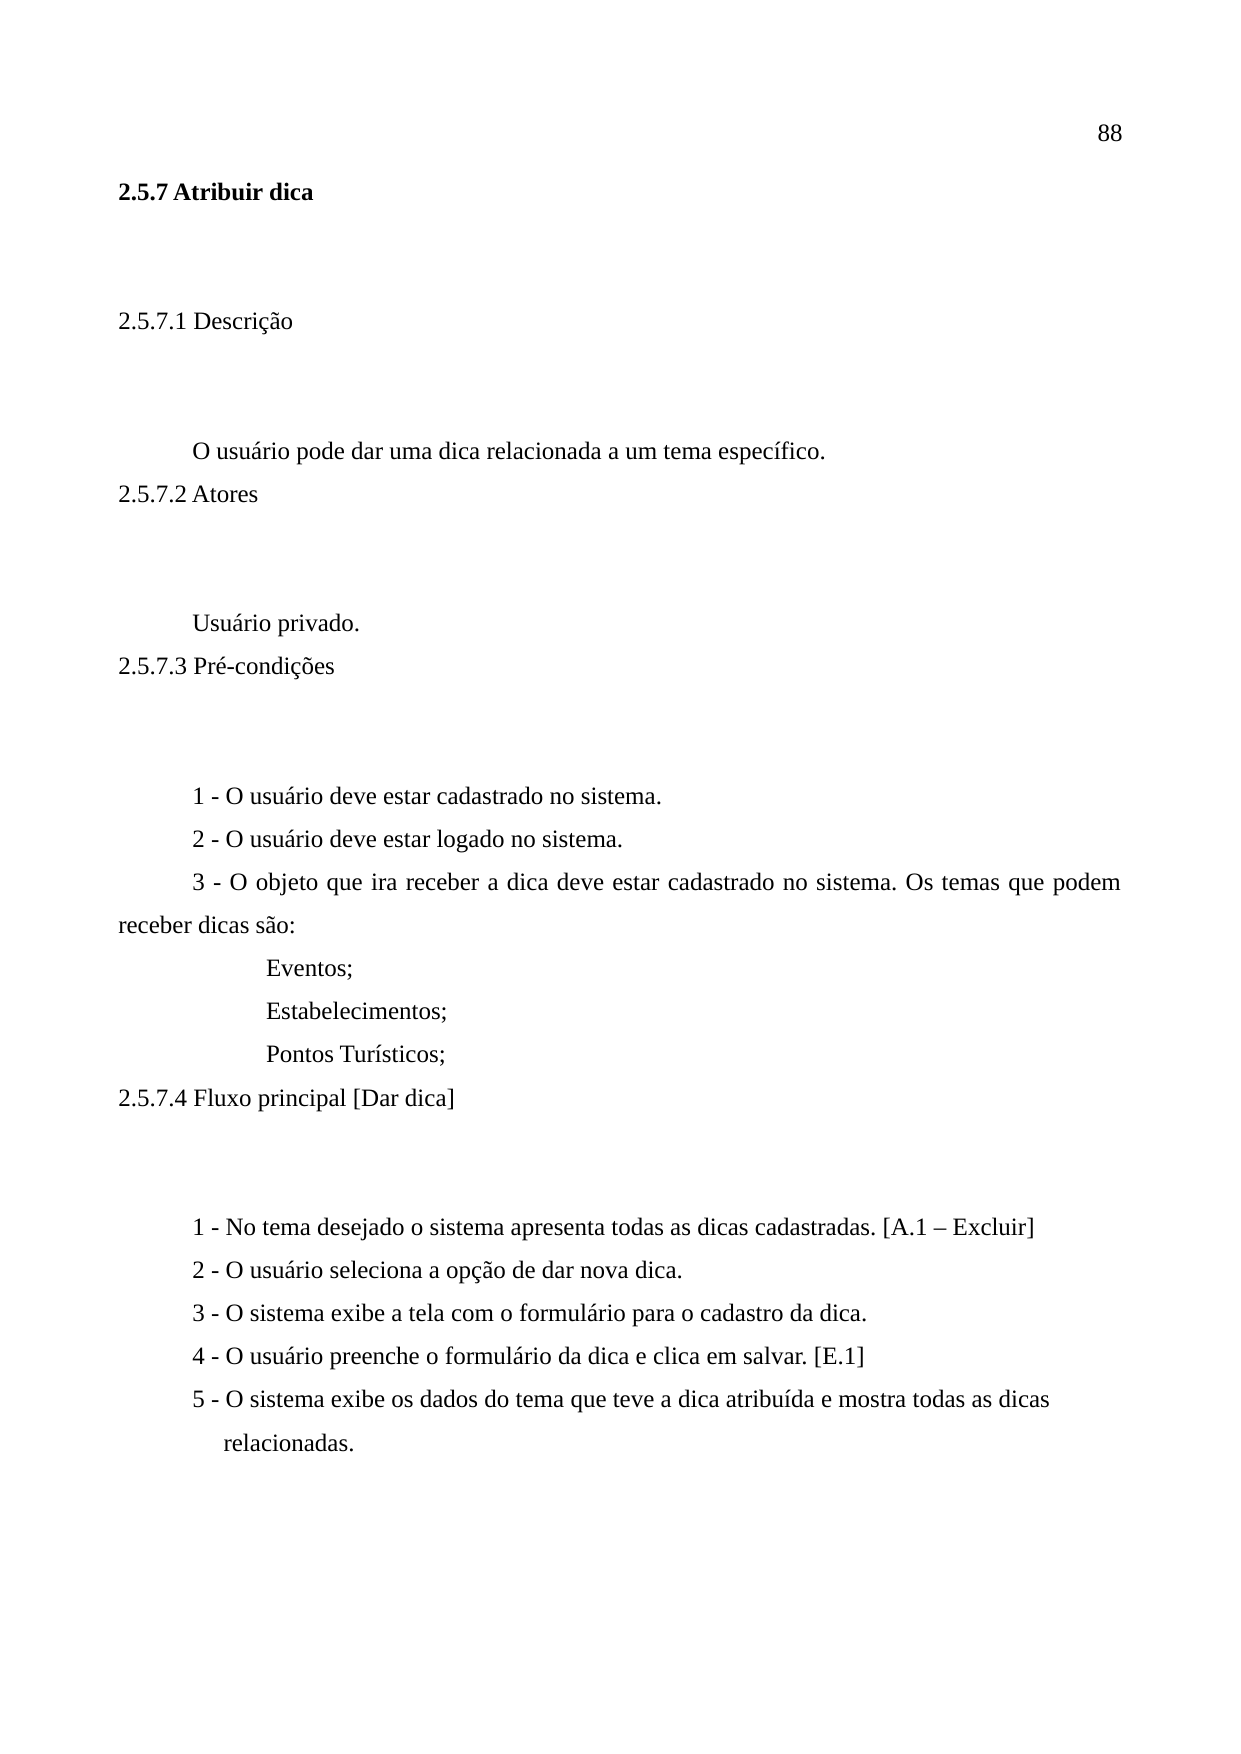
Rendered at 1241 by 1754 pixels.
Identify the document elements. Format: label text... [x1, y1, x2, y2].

subtitle Descrição [118, 306, 1122, 335]
text 1 - No tema desejado o sistema apresenta todas as dicas cadastradas. [A.1 – Excluir] [118, 1212, 1122, 1241]
text O usuário pode dar uma dica relacionada a um tema específico. [118, 436, 1122, 464]
text 2 - O usuário deve estar logado no sistema. [118, 824, 1122, 853]
text Pontos Turísticos; [118, 1039, 1122, 1068]
text 2 - O usuário seleciona a opção de dar nova dica. [118, 1255, 1122, 1284]
text 3 - O sistema exibe a tela com o formulário para o cadastro da dica. [118, 1298, 1122, 1327]
text 3 - O objeto que ira receber a dica deve estar cadastrado no sistema. Os temas que podem receber dicas são: [118, 867, 1122, 939]
text Usuário privado. [118, 608, 1122, 637]
text 4 - O usuário preenche o formulário da dica e clica em salvar. [E.1] [118, 1341, 1122, 1370]
subtitle Fluxo principal [Dar dica] [118, 1083, 1122, 1111]
text 5 - O sistema exibe os dados do tema que teve a dica atribuída e mostra todas as dicas relacionadas. [118, 1384, 1122, 1456]
text 1 - O usuário deve estar cadastrado no sistema. [118, 781, 1122, 809]
subtitle Pré-condições [118, 651, 1122, 680]
text Eventos; [118, 953, 1122, 982]
subtitle Atribuir dica [118, 177, 1122, 206]
text Estabelecimentos; [118, 996, 1122, 1025]
subtitle Atores [118, 479, 1122, 508]
